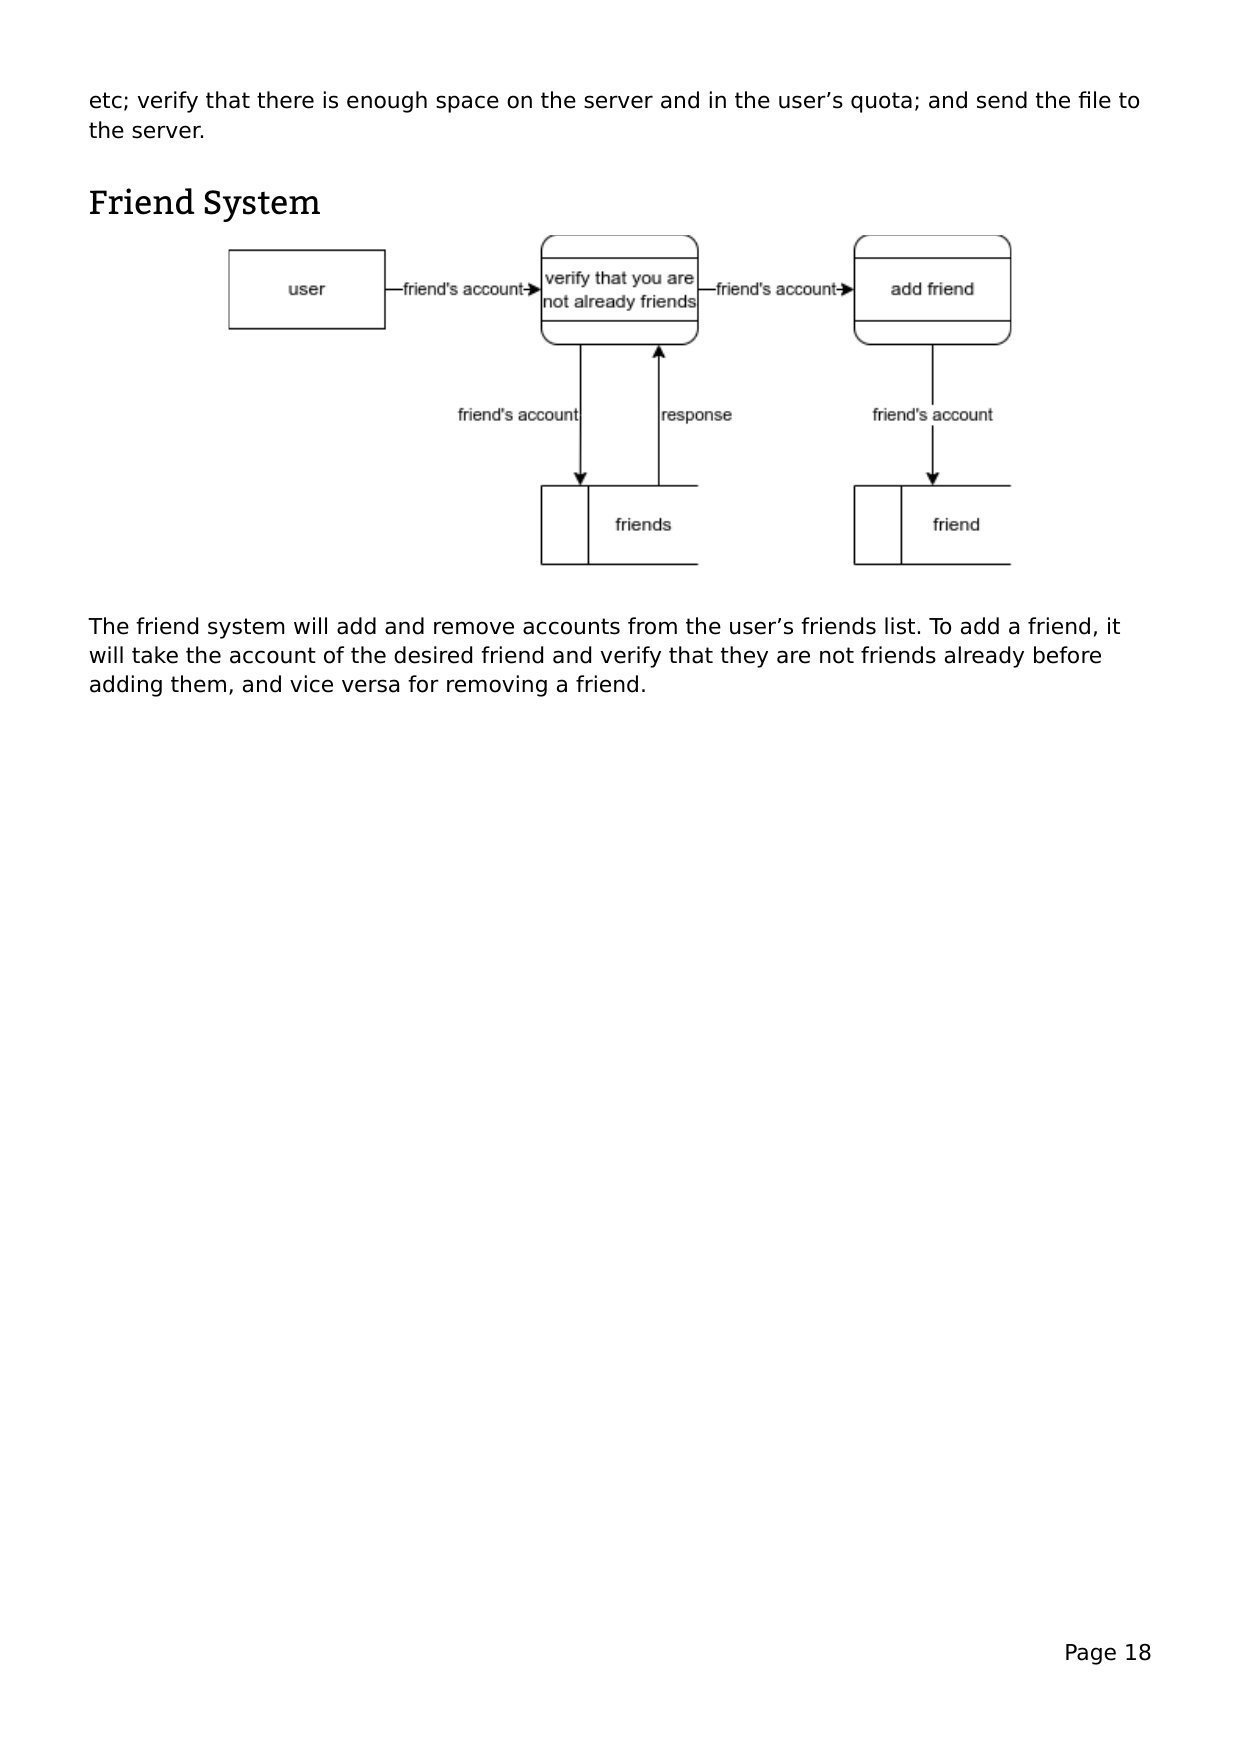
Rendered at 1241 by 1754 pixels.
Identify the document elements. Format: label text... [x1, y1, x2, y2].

picture [228, 235, 1012, 567]
subtitle Friend System [88, 182, 1152, 222]
text etc; verify that there is enough space on the server and in the user’s quota; and send the file to the server. [88, 88, 1152, 143]
text The friend system will add and remove accounts from the user’s friends list. To add a friend, it will take the account of the desired friend and verify that they are not friends already before adding them, and vice versa for removing a friend. [88, 614, 1152, 698]
